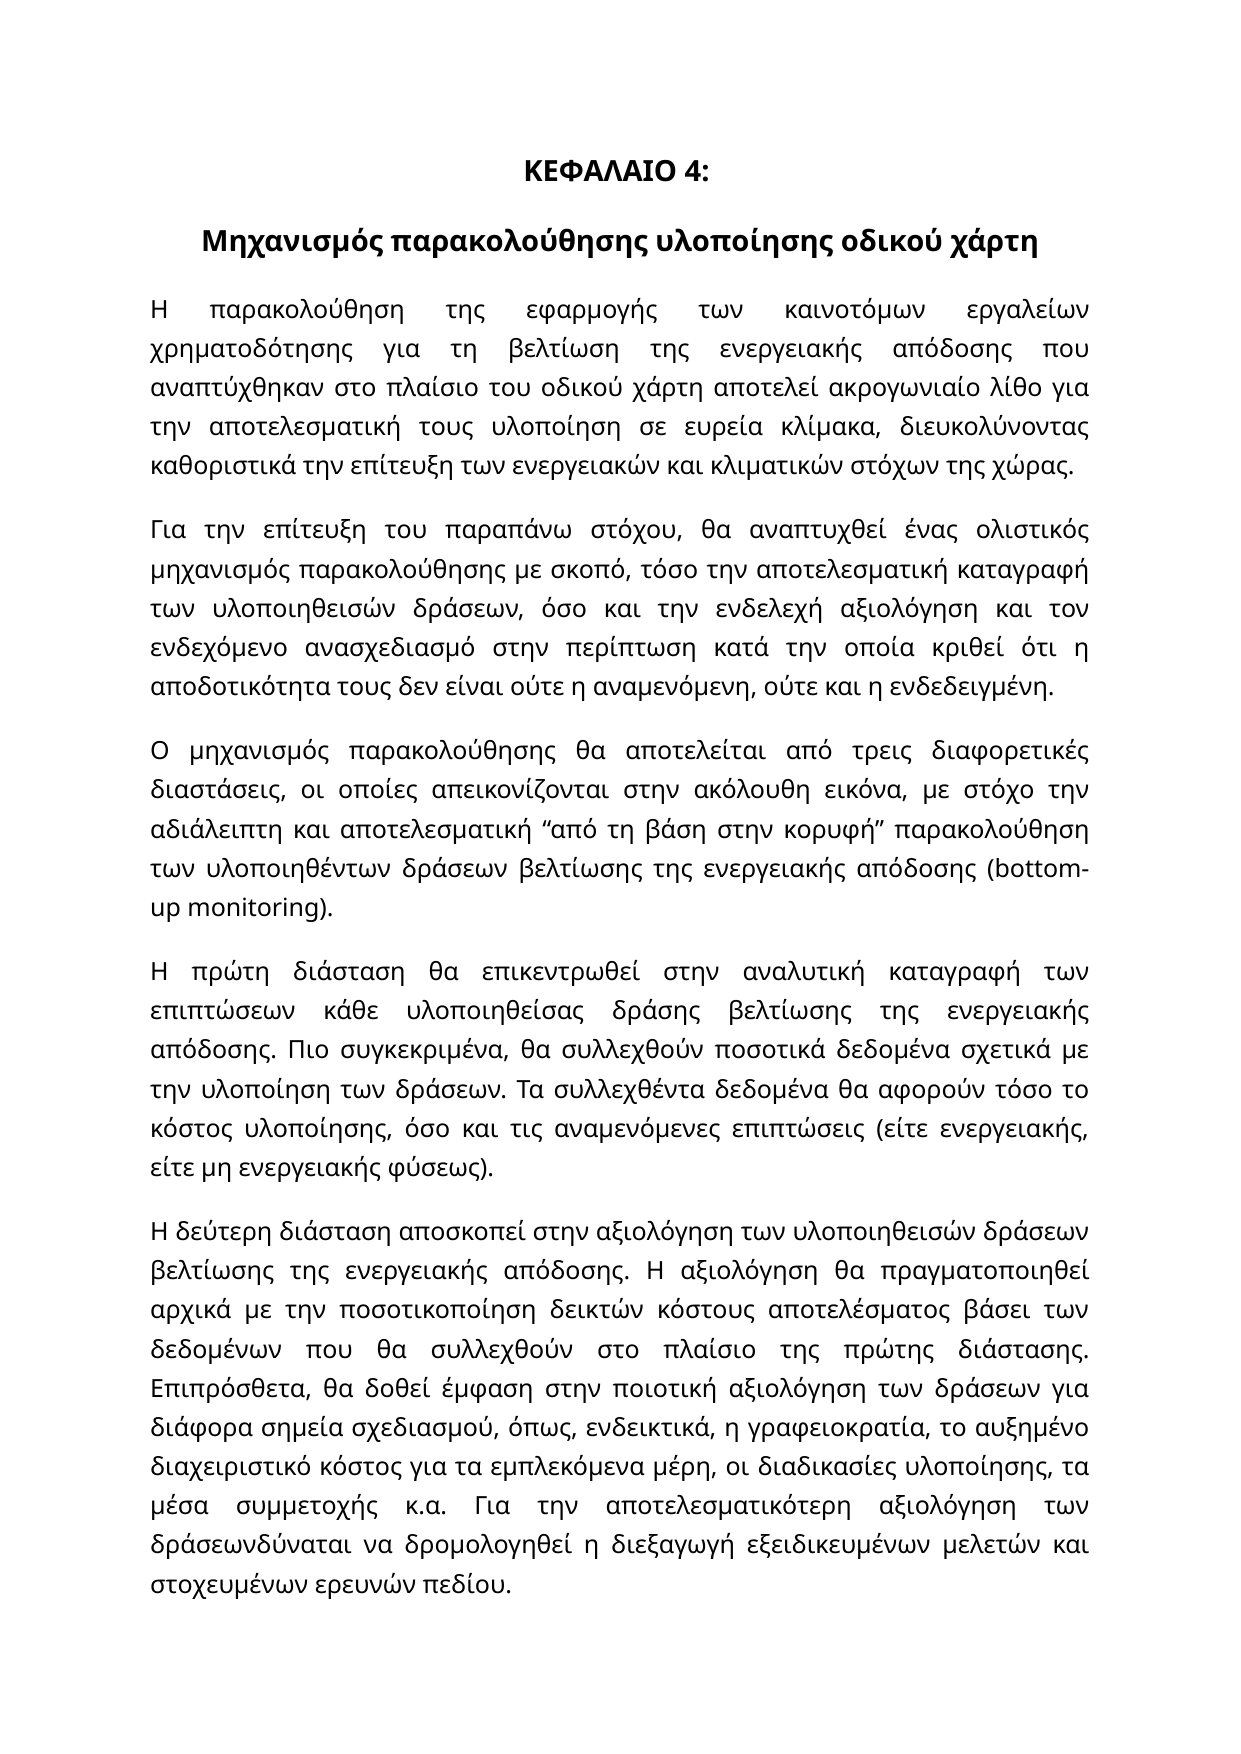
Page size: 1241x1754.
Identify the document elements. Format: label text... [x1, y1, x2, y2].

text Η παρακολούθηση της εφαρμογής των καινοτόμων εργαλείων χρηματοδότησης για τη βελτίωση της ενεργειακής απόδοσης που αναπτύχθηκαν στο πλαίσιο του οδικού χάρτη αποτελεί ακρογωνιαίο λίθο για την αποτελεσματική τους υλοποίηση σε ευρεία κλίμακα, διευκολύνοντας καθοριστικά την επίτευξη των ενεργειακών και κλιματικών στόχων της χώρας. [150, 291, 1090, 482]
text Ο μηχανισμός παρακολούθησης θα αποτελείται από τρεις διαφορετικές διαστάσεις, οι οποίες απεικονίζονται στην ακόλουθη εικόνα, με στόχο την αδιάλειπτη και αποτελεσματική “από τη βάση στην κορυφή” παρακολούθηση των υλοποιηθέντων δράσεων βελτίωσης της ενεργειακής απόδοσης (bottom-up monitoring). [150, 733, 1090, 924]
subtitle ΚΕΦΑΛΑΙΟ 4: [150, 150, 1090, 190]
text Για την επίτευξη του παραπάνω στόχου, θα αναπτυχθεί ένας ολιστικός μηχανισμός παρακολούθησης με σκοπό, τόσο την αποτελεσματική καταγραφή των υλοποιηθεισών δράσεων, όσο και την ενδελεχή αξιολόγηση και τον ενδεχόμενο ανασχεδιασμό στην περίπτωση κατά την οποία κριθεί ότι η αποδοτικότητα τους δεν είναι ούτε η αναμενόμενη, ούτε και η ενδεδειγμένη. [150, 512, 1090, 703]
text Η πρώτη διάσταση θα επικεντρωθεί στην αναλυτική καταγραφή των επιπτώσεων κάθε υλοποιηθείσας δράσης βελτίωσης της ενεργειακής απόδοσης. Πιο συγκεκριμένα, θα συλλεχθούν ποσοτικά δεδομένα σχετικά με την υλοποίηση των δράσεων. Τα συλλεχθέντα δεδομένα θα αφορούν τόσο το κόστος υλοποίησης, όσο και τις αναμενόμενες επιπτώσεις (είτε ενεργειακής, είτε μη ενεργειακής φύσεως). [150, 954, 1090, 1184]
subtitle Μηχανισμός παρακολούθησης υλοποίησης οδικού χάρτη [150, 221, 1090, 260]
text Η δεύτερη διάσταση αποσκοπεί στην αξιολόγηση των υλοποιηθεισών δράσεων βελτίωσης της ενεργειακής απόδοσης. Η αξιολόγηση θα πραγματοποιηθεί αρχικά με την ποσοτικοποίηση δεικτών κόστους αποτελέσματος βάσει των δεδομένων που θα συλλεχθούν στο πλαίσιο της πρώτης διάστασης. Επιπρόσθετα, θα δοθεί έμφαση στην ποιοτική αξιολόγηση των δράσεων για διάφορα σημεία σχεδιασμού, όπως, ενδεικτικά, η γραφειοκρατία, το αυξημένο διαχειριστικό κόστος για τα εμπλεκόμενα μέρη, οι διαδικασίες υλοποίησης, τα μέσα συμμετοχής κ.α. Για την αποτελεσματικότερη αξιολόγηση των δράσεωνδύναται να δρομολογηθεί η διεξαγωγή εξειδικευμένων μελετών και στοχευμένων ερευνών πεδίου. [150, 1214, 1090, 1600]
